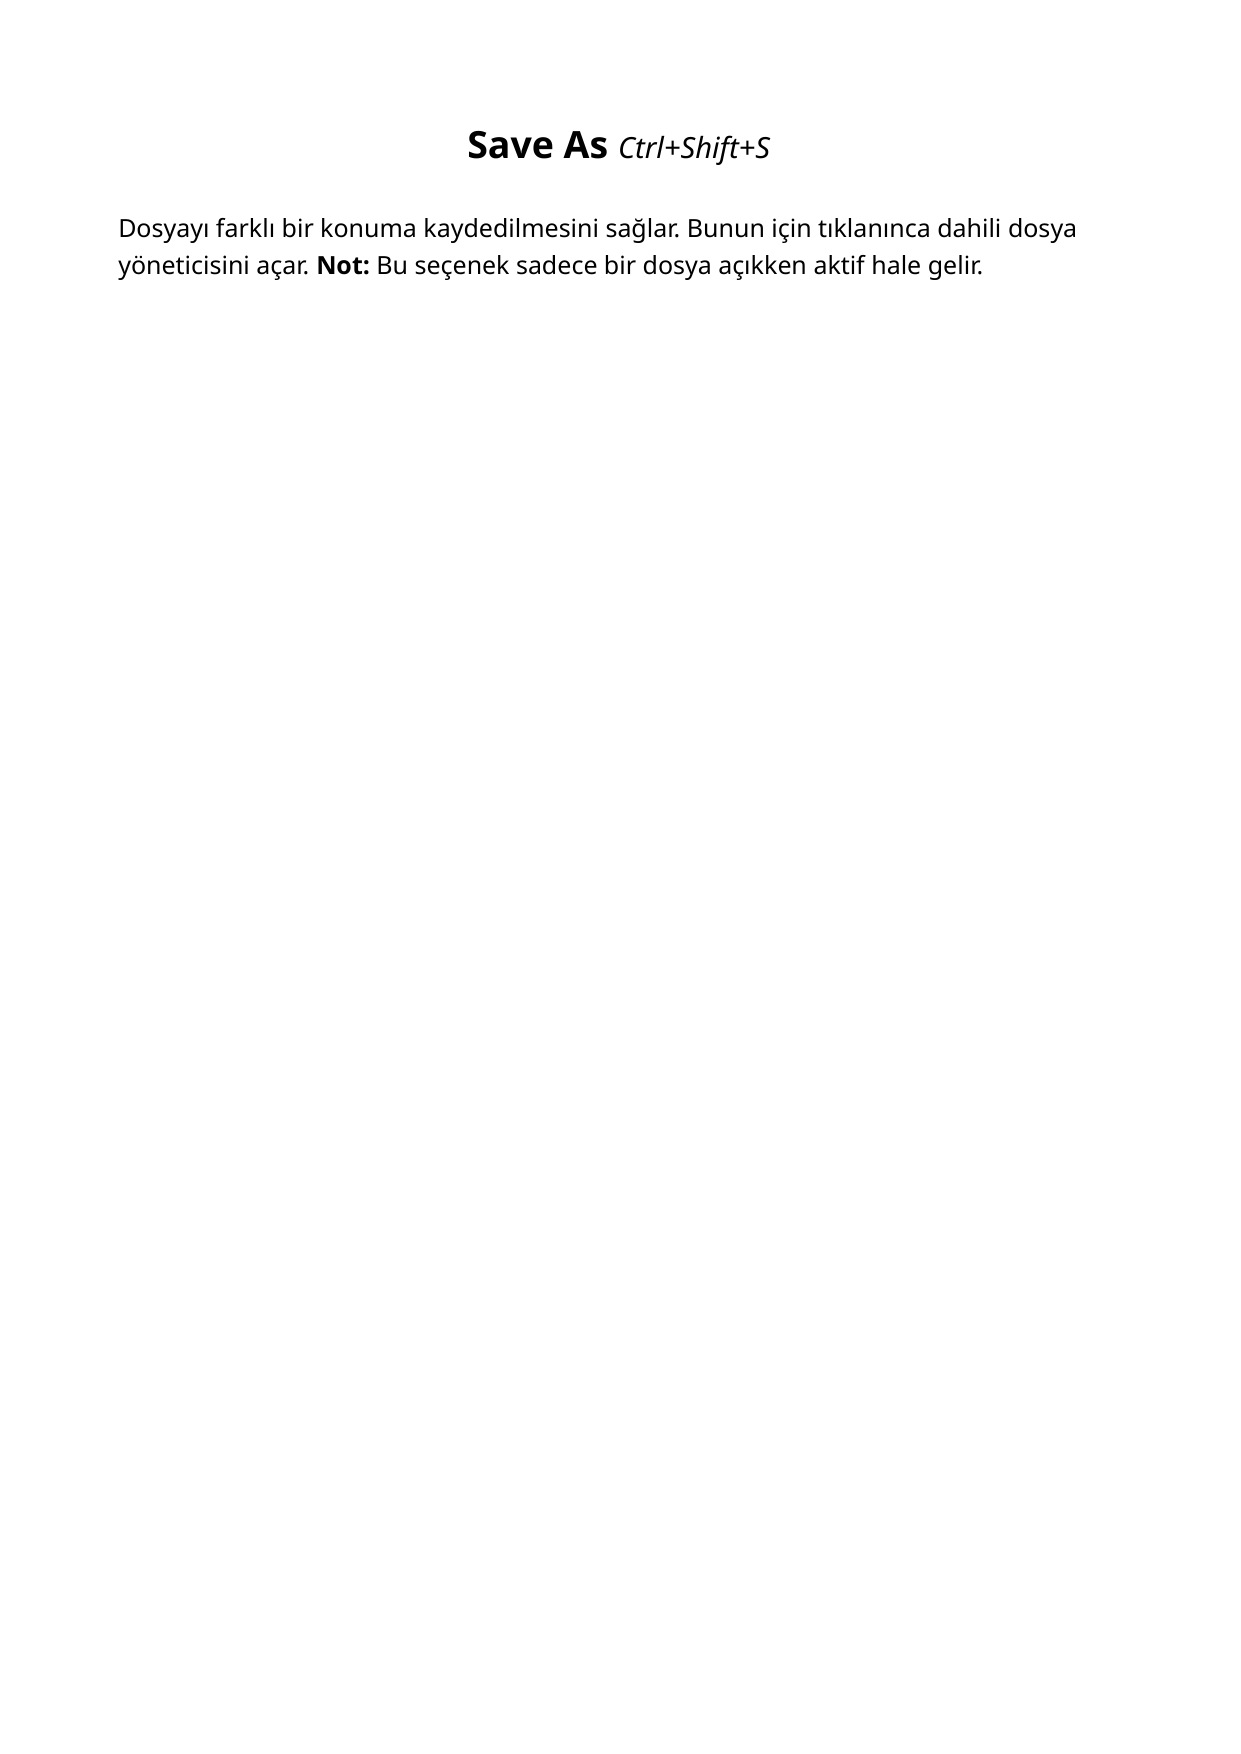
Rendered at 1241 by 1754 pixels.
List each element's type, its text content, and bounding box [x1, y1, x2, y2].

subtitle Save As Ctrl+Shift+S [118, 118, 1122, 169]
text Dosyayı farklı bir konuma kaydedilmesini sağlar. Bunun için tıklanınca dahili dosya yöneticisini açar. Not: Bu seçenek sadece bir dosya açıkken aktif hale gelir. [118, 207, 1122, 282]
